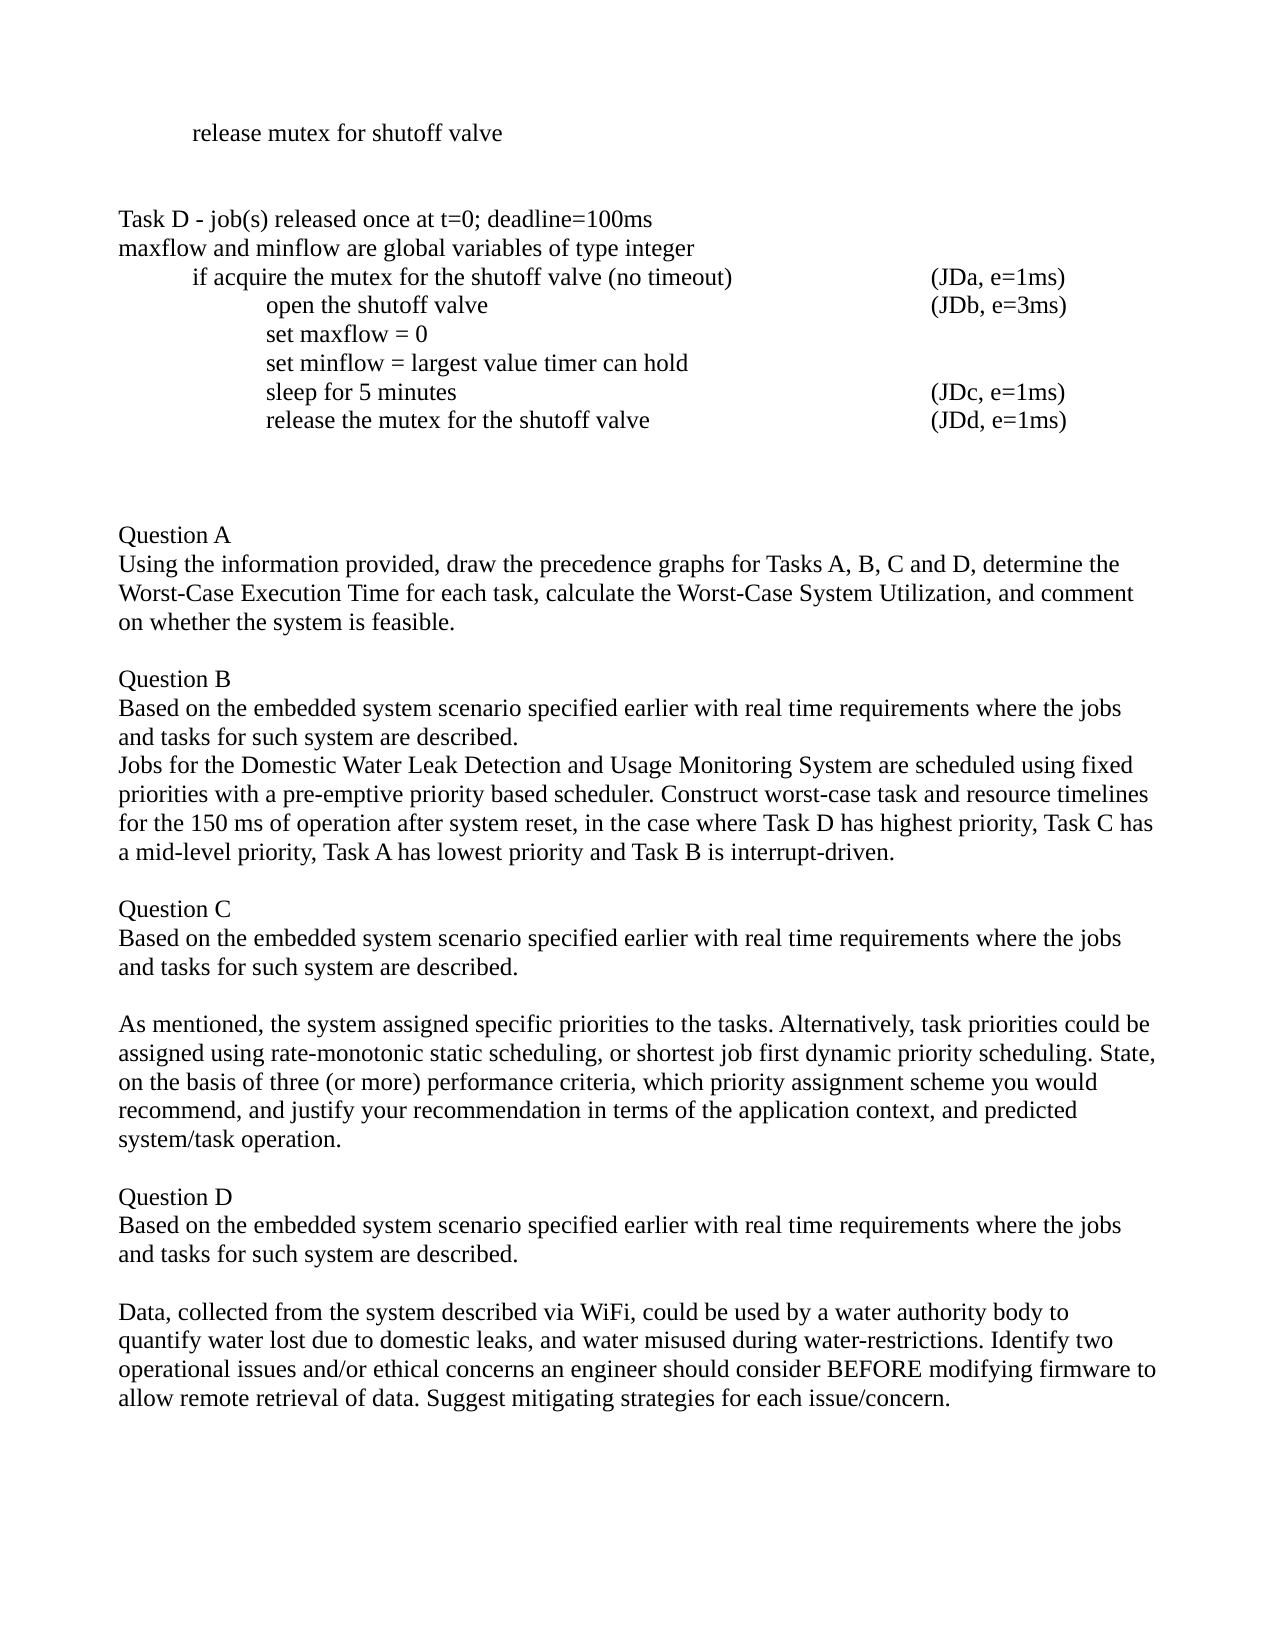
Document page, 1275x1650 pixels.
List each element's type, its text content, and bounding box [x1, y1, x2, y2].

text set maxflow = 0 [118, 319, 1157, 348]
text Data, collected from the system described via WiFi, could be used by a water authority body to quantify water lost due to domestic leaks, and water misused during water-restrictions. Identify two operational issues and/or ethical concerns an engineer should consider BEFORE modifying firmware to allow remote retrieval of data. Suggest mitigating strategies for each issue/concern. [118, 1297, 1157, 1412]
text Question C [118, 894, 1157, 923]
text Question A [118, 521, 1157, 549]
text Using the information provided, draw the precedence graphs for Tasks A, B, C and D, determine the Worst-Case Execution Time for each task, calculate the Worst-Case System Utilization, and comment on whether the system is feasible. [118, 549, 1157, 636]
text open the shutoff valve (JDb, e=3ms) [118, 291, 1157, 319]
text Jobs for the Domestic Water Leak Detection and Usage Monitoring System are scheduled using fixed priorities with a pre-emptive priority based scheduler. Construct worst-case task and resource timelines for the 150 ms of operation after system reset, in the case where Task D has highest priority, Task C has a mid-level priority, Task A has lowest priority and Task B is interrupt-driven. [118, 751, 1157, 866]
text sleep for 5 minutes (JDc, e=1ms) [118, 377, 1157, 406]
text set minflow = largest value timer can hold [118, 348, 1157, 377]
text release the mutex for the shutoff valve (JDd, e=1ms) [118, 406, 1157, 434]
text Question D [118, 1182, 1157, 1211]
text maxflow and minflow are global variables of type integer [118, 233, 1157, 262]
text As mentioned, the system assigned specific priorities to the tasks. Alternatively, task priorities could be assigned using rate-monotonic static scheduling, or shortest job first dynamic priority scheduling. State, on the basis of three (or more) performance criteria, which priority assignment scheme you would recommend, and justify your recommendation in terms of the application context, and predicted system/task operation. [118, 1009, 1157, 1153]
text Based on the embedded system scenario specified earlier with real time requirements where the jobs and tasks for such system are described. [118, 693, 1157, 751]
text Question B [118, 664, 1157, 693]
text Based on the embedded system scenario specified earlier with real time requirements where the jobs and tasks for such system are described. [118, 1211, 1157, 1268]
text if acquire the mutex for the shutoff valve (no timeout) (JDa, e=1ms) [118, 262, 1157, 291]
text Task D - job(s) released once at t=0; deadline=100ms [118, 204, 1157, 233]
text Based on the embedded system scenario specified earlier with real time requirements where the jobs and tasks for such system are described. [118, 923, 1157, 981]
text release mutex for shutoff valve [118, 118, 1157, 147]
